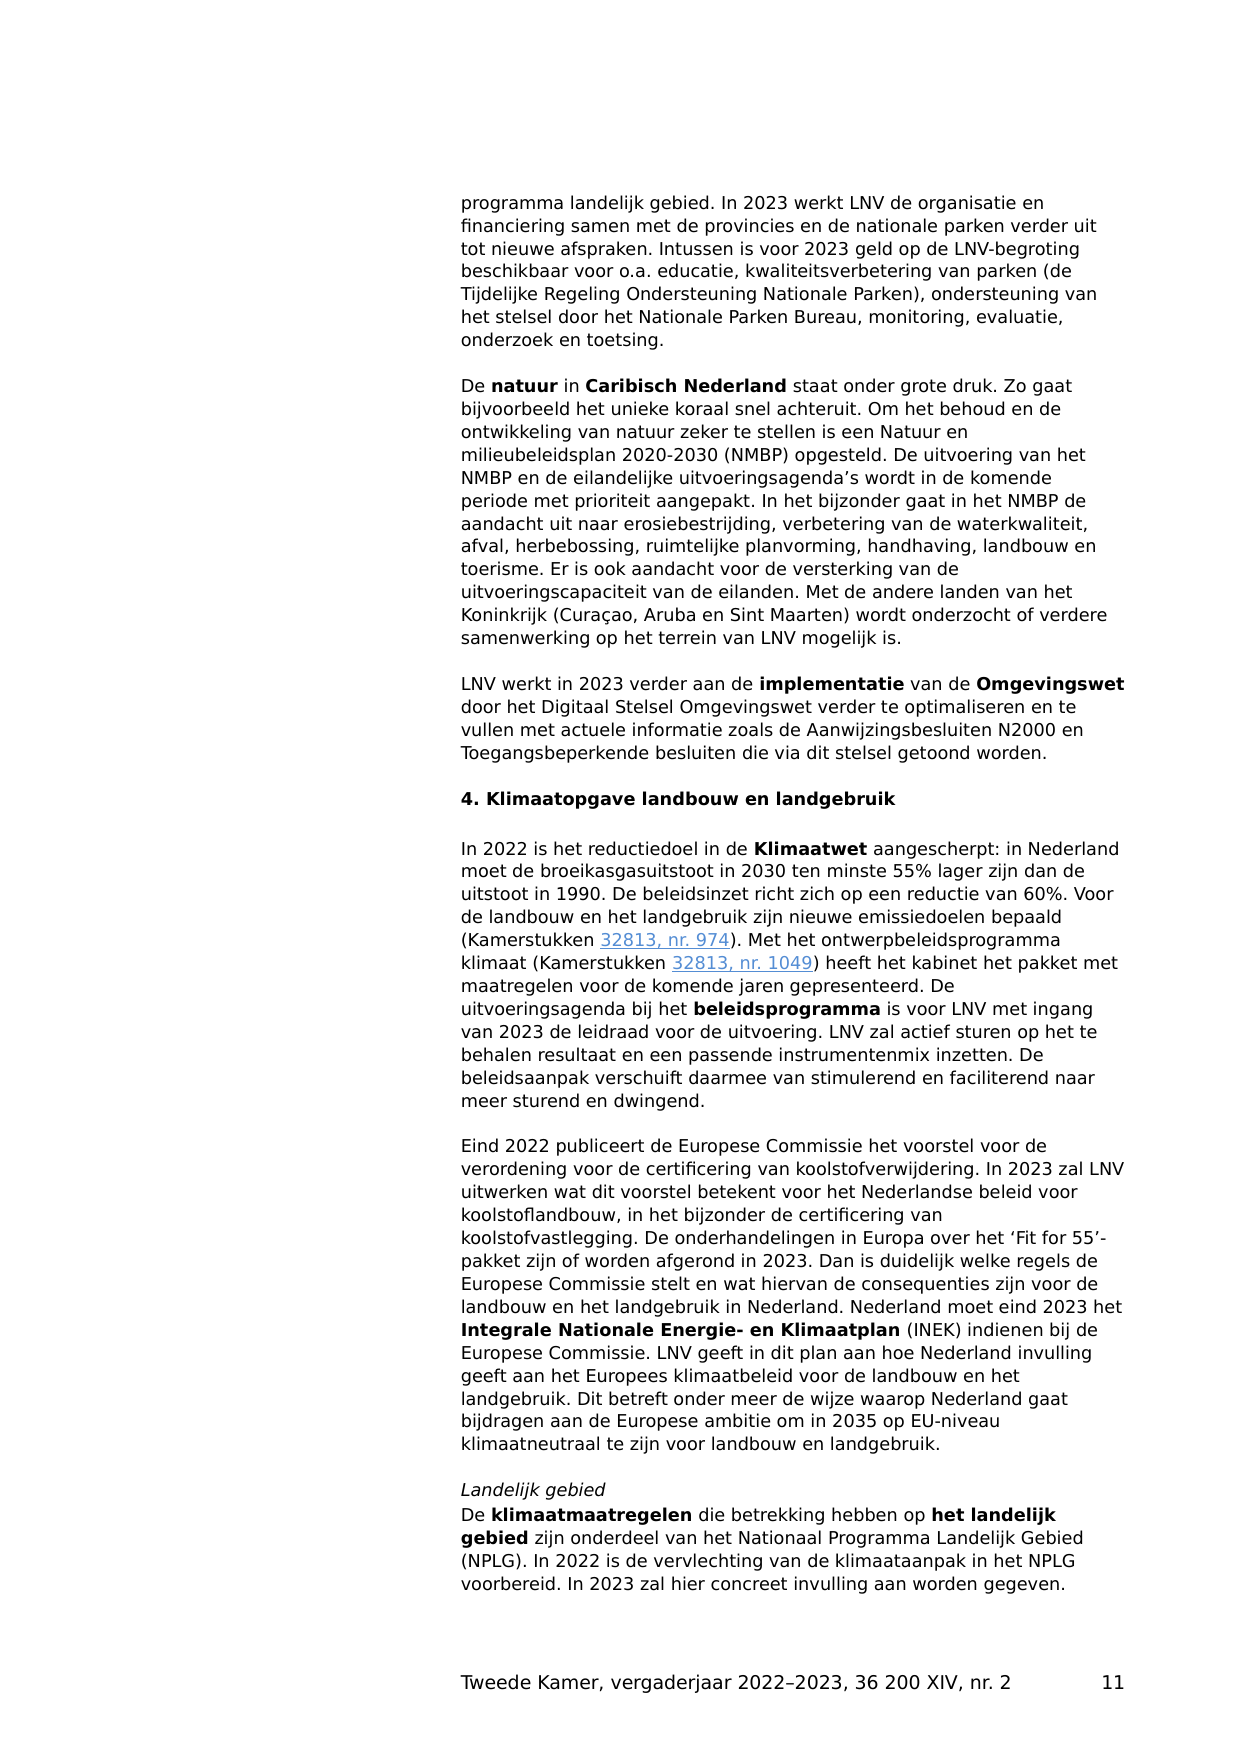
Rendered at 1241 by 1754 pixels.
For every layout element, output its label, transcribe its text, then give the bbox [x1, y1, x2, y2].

text 4. Klimaatopgave landbouw en landgebruik [461, 787, 1125, 809]
text De klimaatmaatregelen die betrekking hebben op het landelijk gebied zijn onderdeel van het Nationaal Programma Landelijk Gebied (NPLG). In 2022 is de vervlechting van de klimaataanpak in het NPLG voorbereid. In 2023 zal hier concreet invulling aan worden gegeven. [461, 1503, 1125, 1595]
text Eind 2022 publiceert de Europese Commissie het voorstel voor de verordening voor de certificering van koolstofverwijdering. In 2023 zal LNV uitwerken wat dit voorstel betekent voor het Nederlandse beleid voor koolstoflandbouw, in het bijzonder de certificering van koolstofvastlegging. De onderhandelingen in Europa over het ‘Fit for 55’-pakket zijn of worden afgerond in 2023. Dan is duidelijk welke regels de Europese Commissie stelt en wat hiervan de consequenties zijn voor de landbouw en het landgebruik in Nederland. Nederland moet eind 2023 het Integrale Nationale Energie- en Klimaatplan (INEK) indienen bij de Europese Commissie. LNV geeft in dit plan aan hoe Nederland invulling geeft aan het Europees klimaatbeleid voor de landbouw en het landgebruik. Dit betreft onder meer de wijze waarop Nederland gaat bijdragen aan de Europese ambitie om in 2035 op EU-niveau klimaatneutraal te zijn voor landbouw en landgebruik. [461, 1134, 1125, 1455]
text De natuur in Caribisch Nederland staat onder grote druk. Zo gaat bijvoorbeeld het unieke koraal snel achteruit. Om het behoud en de ontwikkeling van natuur zeker te stellen is een Natuur en milieubeleidsplan 2020-2030 (NMBP) opgesteld. De uitvoering van het NMBP en de eilandelijke uitvoeringsagenda’s wordt in de komende periode met prioriteit aangepakt. In het bijzonder gaat in het NMBP de aandacht uit naar erosiebestrijding, verbetering van de waterkwaliteit, afval, herbebossing, ruimtelijke planvorming, handhaving, landbouw en toerisme. Er is ook aandacht voor de versterking van de uitvoeringscapaciteit van de eilanden. Met de andere landen van het Koninkrijk (Curaçao, Aruba en Sint Maarten) wordt onderzocht of verdere samenwerking op het terrein van LNV mogelijk is. [461, 374, 1125, 649]
text programma landelijk gebied. In 2023 werkt LNV de organisatie en financiering samen met de provincies en de nationale parken verder uit tot nieuwe afspraken. Intussen is voor 2023 geld op de LNV-begroting beschikbaar voor o.a. educatie, kwaliteitsverbetering van parken (de Tijdelijke Regeling Ondersteuning Nationale Parken), ondersteuning van het stelsel door het Nationale Parken Bureau, monitoring, evaluatie, onderzoek en toetsing. [461, 191, 1125, 351]
text In 2022 is het reductiedoel in de Klimaatwet aangescherpt: in Nederland moet de broeikasgasuitstoot in 2030 ten minste 55% lager zijn dan de uitstoot in 1990. De beleidsinzet richt zich op een reductie van 60%. Voor de landbouw en het landgebruik zijn nieuwe emissiedoelen bepaald (Kamerstukken 32813, nr. 974). Met het ontwerpbeleidsprogramma klimaat (Kamerstukken 32813, nr. 1049) heeft het kabinet het pakket met maatregelen voor de komende jaren gepresenteerd. De uitvoeringsagenda bij het beleidsprogramma is voor LNV met ingang van 2023 de leidraad voor de uitvoering. LNV zal actief sturen op het te behalen resultaat en een passende instrumentenmix inzetten. De beleidsaanpak verschuift daarmee van stimulerend en faciliterend naar meer sturend en dwingend. [461, 837, 1125, 1112]
text Landelijk gebied [461, 1478, 1125, 1501]
text LNV werkt in 2023 verder aan de implementatie van de Omgevingswet door het Digitaal Stelsel Omgevingswet verder te optimaliseren en te vullen met actuele informatie zoals de Aanwijzingsbesluiten N2000 en Toegangsbeperkende besluiten die via dit stelsel getoond worden. [461, 672, 1125, 764]
